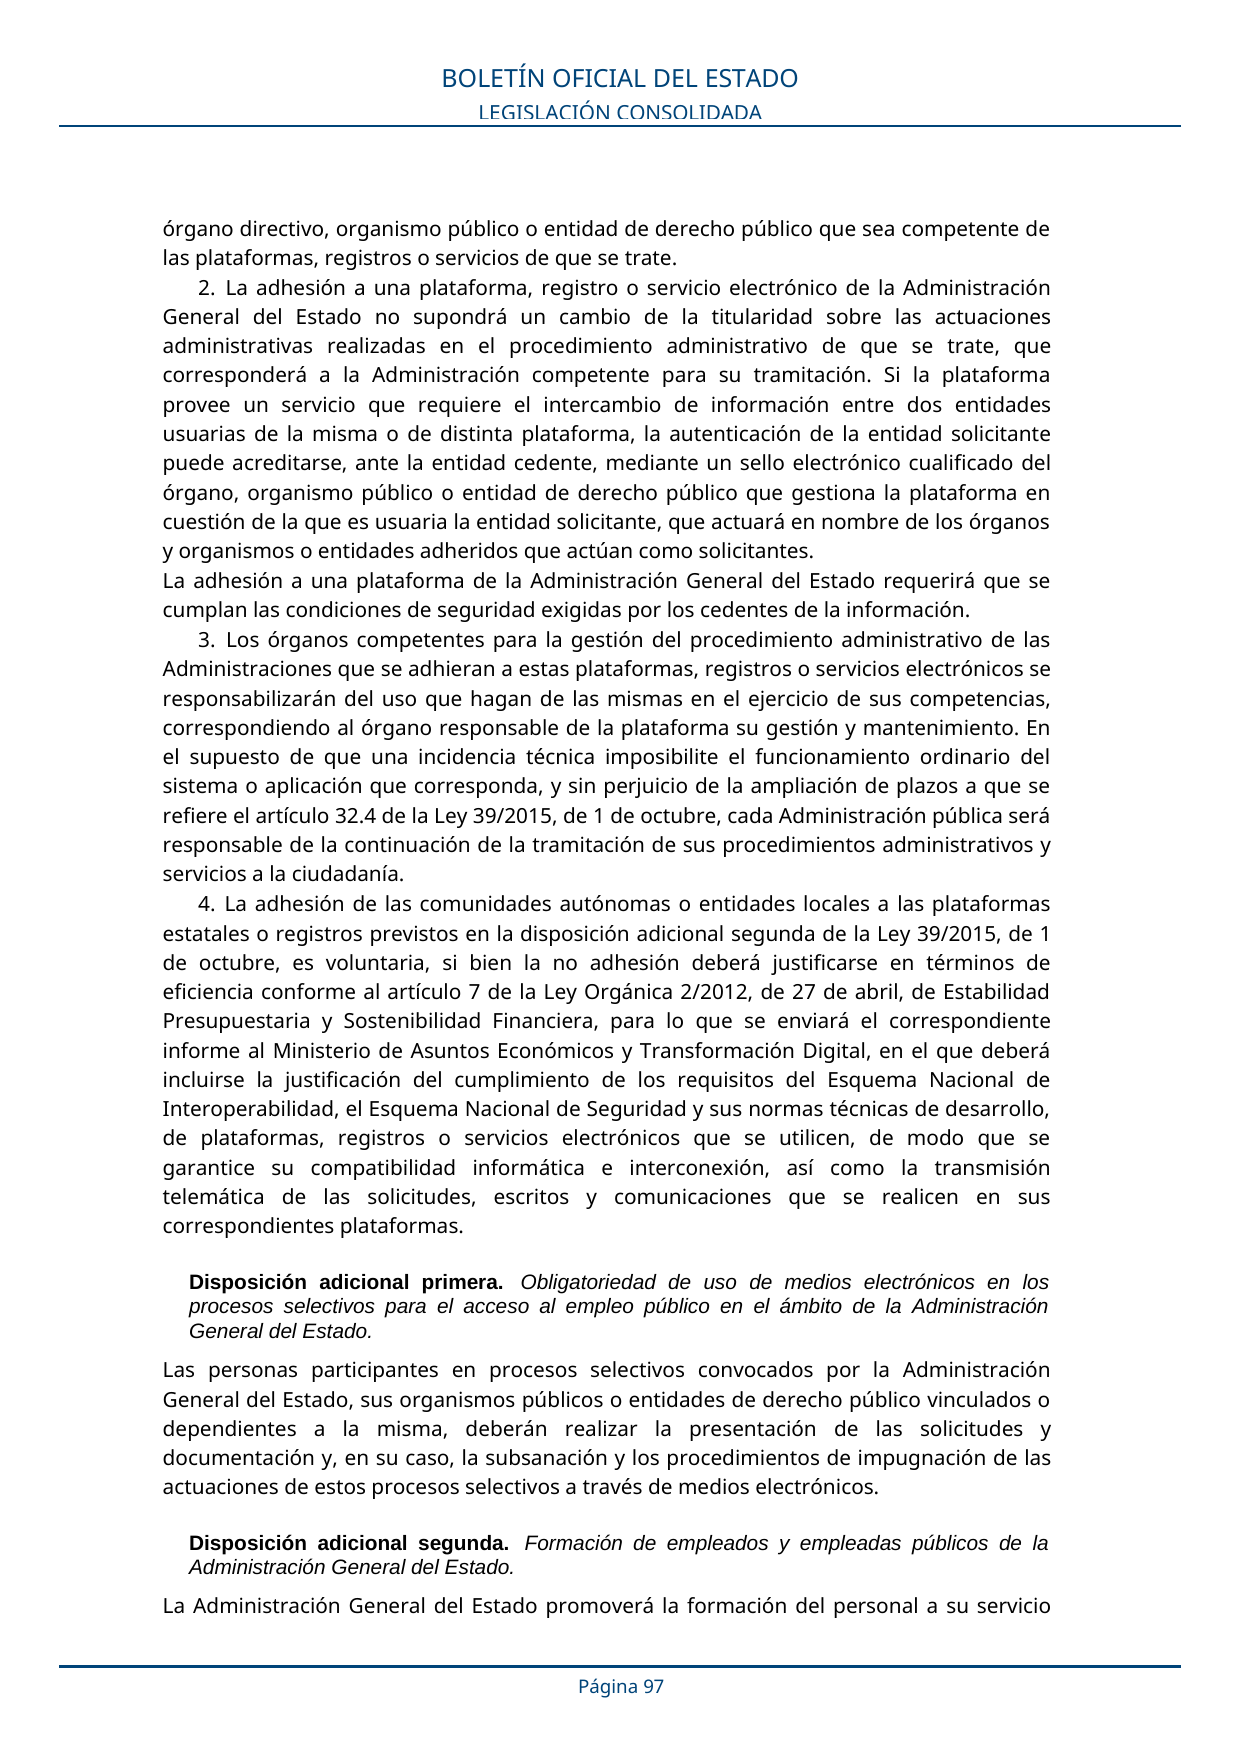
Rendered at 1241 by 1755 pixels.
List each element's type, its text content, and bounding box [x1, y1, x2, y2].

text Disposición adicional segunda. Formación de empleados y empleadas públicos de la Administración General del Estado. [189, 1530, 1052, 1579]
text Disposición adicional primera. Obligatoriedad de uso de medios electrónicos en los procesos selectivos para el acceso al empleo público en el ámbito de la Administración General del Estado. [189, 1269, 1052, 1343]
text Las personas participantes en procesos selectivos convocados por la Administración General del Estado, sus organismos públicos o entidades de derecho público vinculados o dependientes a la misma, deberán realizar la presentación de las solicitudes y documentación y, en su caso, la subsanación y los procedimientos de impugnación de las actuaciones de estos procesos selectivos a través de medios electrónicos. [162, 1355, 1052, 1501]
list La adhesión a una plataforma, registro o servicio electrónico de la Administración General del Estado no supondrá un cambio de la titularidad sobre las actuaciones administrativas realizadas en el procedimiento administrativo de que se trate, que corresponderá a la Administración competente para su tramitación. Si la plataforma provee un servicio que requiere el intercambio de información entre dos entidades usuarias de la misma o de distinta plataforma, la autenticación de la entidad solicitante puede acreditarse, ante la entidad cedente, mediante un sello electrónico cualificado del órgano, organismo público o entidad de derecho público que gestiona la plataforma en cuestión de la que es usuaria la entidad solicitante, que actuará en nombre de los órganos y organismos o entidades adheridos que actúan como solicitantes. [162, 273, 1052, 565]
list Los órganos competentes para la gestión del procedimiento administrativo de las Administraciones que se adhieran a estas plataformas, registros o servicios electrónicos se responsabilizarán del uso que hagan de las mismas en el ejercicio de sus competencias, correspondiendo al órgano responsable de la plataforma su gestión y mantenimiento. En el supuesto de que una incidencia técnica imposibilite el funcionamiento ordinario del sistema o aplicación que corresponda, y sin perjuicio de la ampliación de plazos a que se refiere el artículo 32.4 de la Ley 39/2015, de 1 de octubre, cada Administración pública será responsable de la continuación de la tramitación de sus procedimientos administrativos y servicios a la ciudadanía. [162, 625, 1052, 888]
text órgano directivo, organismo público o entidad de derecho público que sea competente de las plataformas, registros o servicios de que se trate. [162, 214, 1052, 272]
list La adhesión de las comunidades autónomas o entidades locales a las plataformas estatales o registros previstos en la disposición adicional segunda de la Ley 39/2015, de 1 de octubre, es voluntaria, si bien la no adhesión deberá justificarse en términos de eficiencia conforme al artículo 7 de la Ley Orgánica 2/2012, de 27 de abril, de Estabilidad Presupuestaria y Sostenibilidad Financiera, para lo que se enviará el correspondiente informe al Ministerio de Asuntos Económicos y Transformación Digital, en el que deberá incluirse la justificación del cumplimiento de los requisitos del Esquema Nacional de Interoperabilidad, el Esquema Nacional de Seguridad y sus normas técnicas de desarrollo, de plataformas, registros o servicios electrónicos que se utilicen, de modo que se garantice su compatibilidad informática e interconexión, así como la transmisión telemática de las solicitudes, escritos y comunicaciones que se realicen en sus correspondientes plataformas. [162, 889, 1052, 1240]
text La Administración General del Estado promoverá la formación del personal a su servicio [162, 1591, 1052, 1620]
text La adhesión a una plataforma de la Administración General del Estado requerirá que se cumplan las condiciones de seguridad exigidas por los cedentes de la información. [162, 566, 1052, 624]
